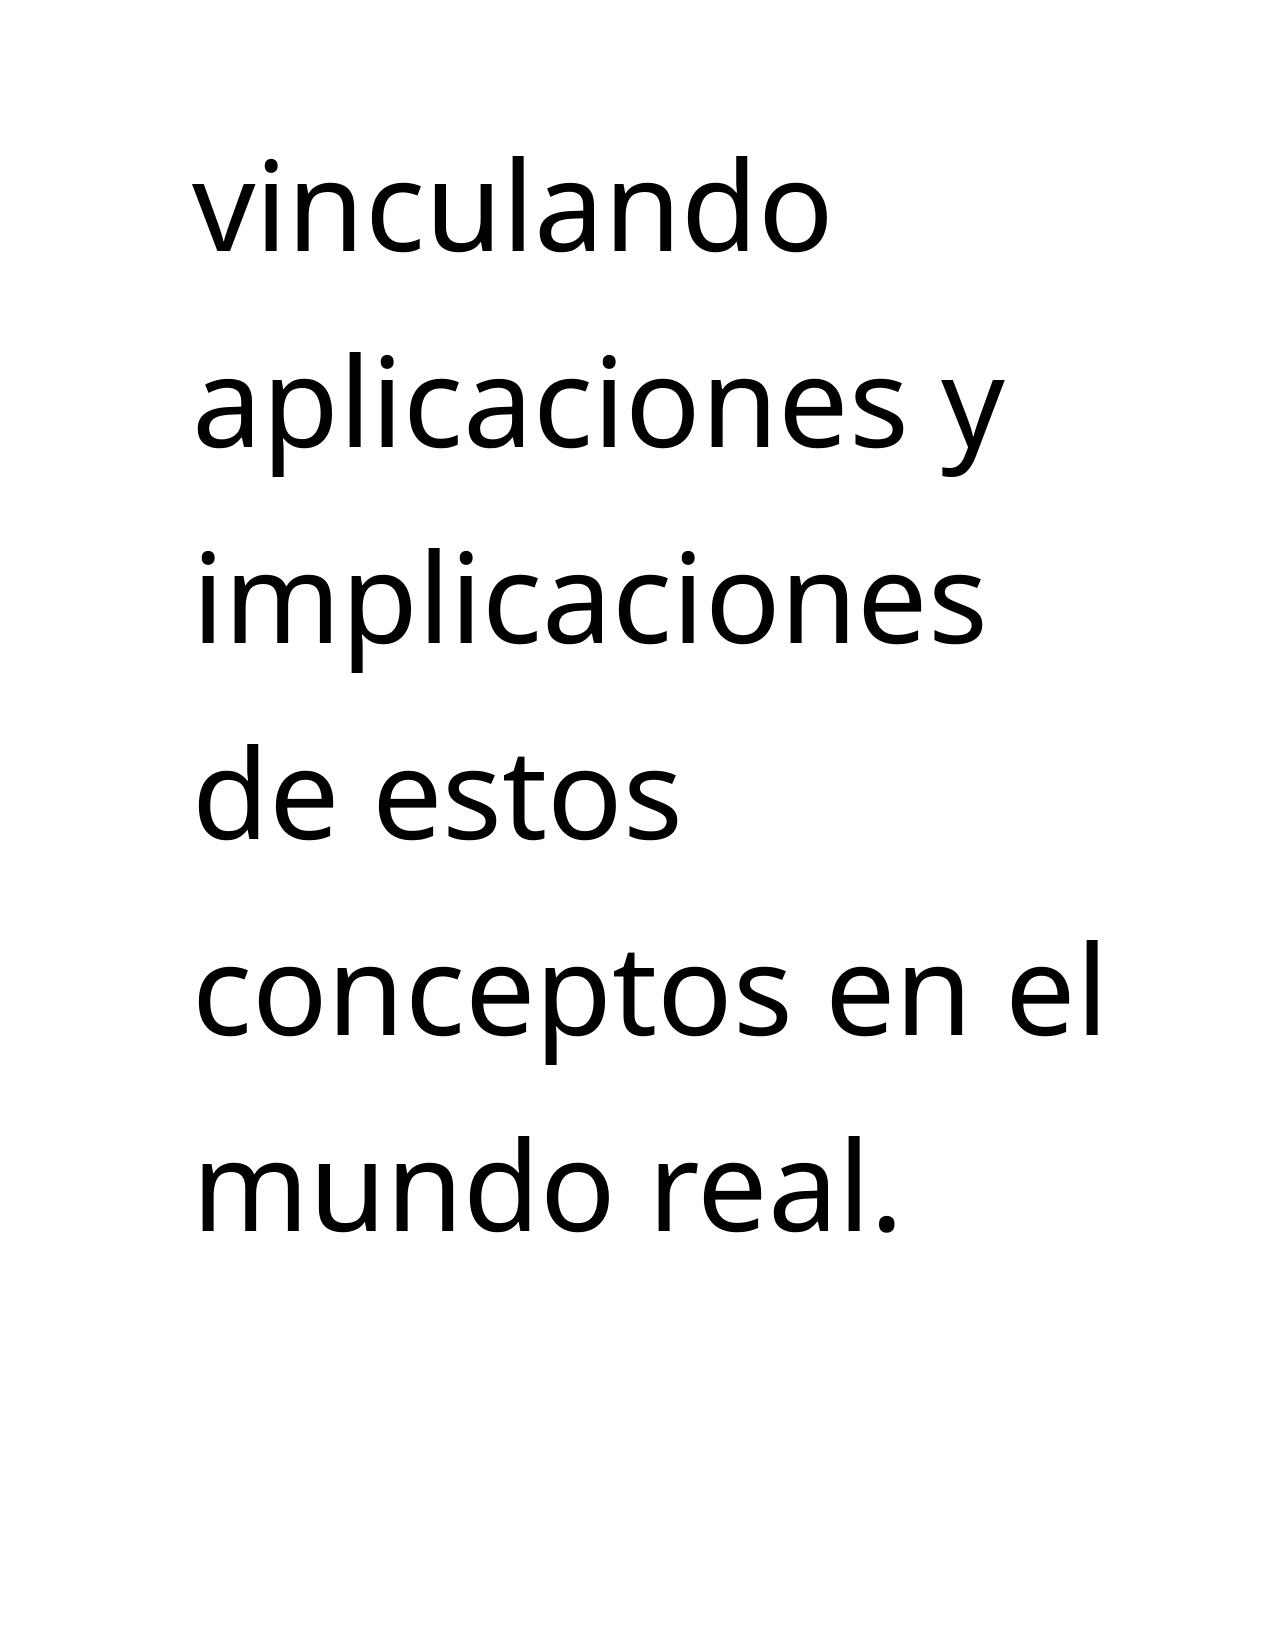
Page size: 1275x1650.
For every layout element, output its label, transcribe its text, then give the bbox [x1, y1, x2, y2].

list vinculando aplicaciones y implicaciones de estos conceptos en el mundo real. [162, 118, 1157, 1268]
